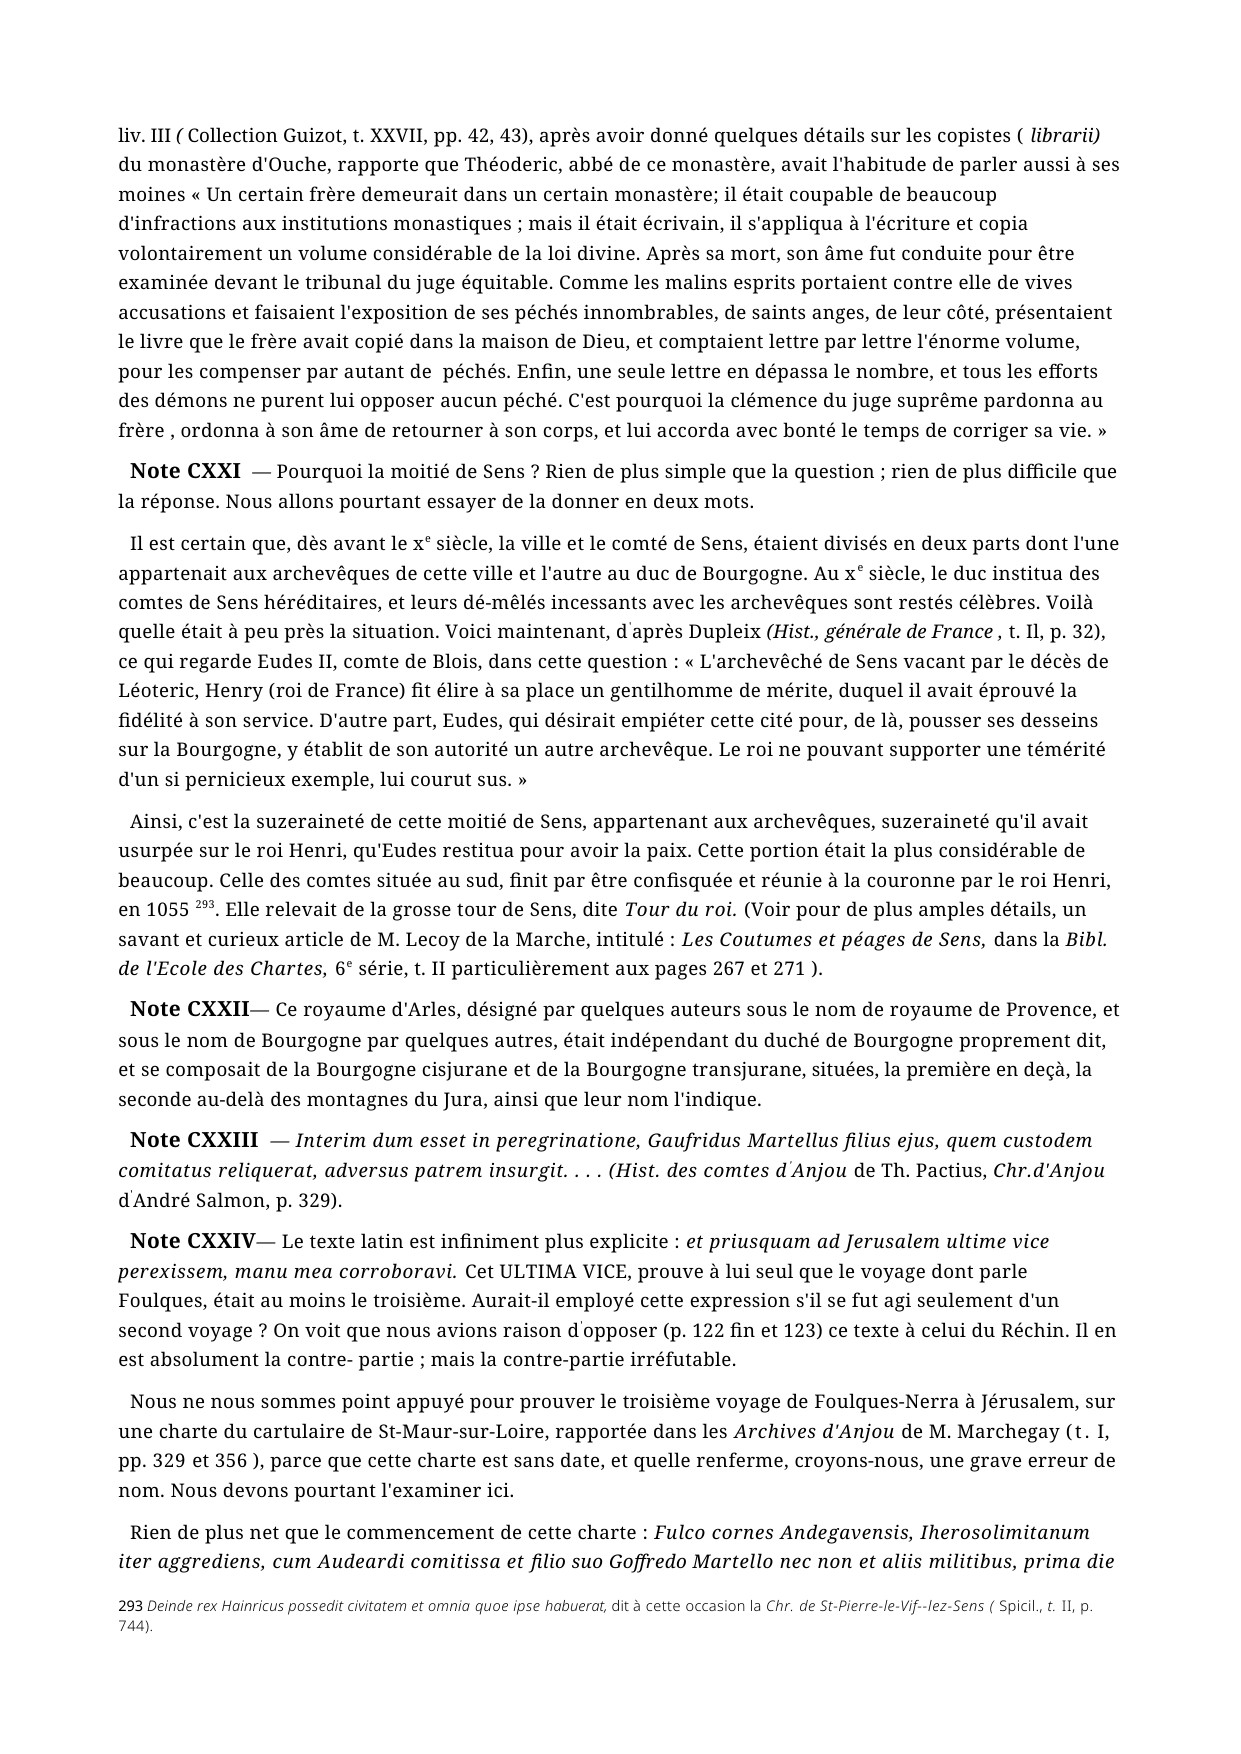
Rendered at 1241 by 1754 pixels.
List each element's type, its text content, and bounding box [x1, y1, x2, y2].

text Note CXXIII — Interim dum esset in peregrinatione, Gaufridus Martellus filius ejus, quem custodem comitatus reliquerat, adversus patrem insurgit. . . . (Hist. des comtes d'Anjou de Th. Pactius, Chr.d'Anjou d'André Salmon, p. 329). [118, 1124, 1122, 1212]
text Ainsi, c'est la suzeraineté de cette moitié de Sens, appartenant aux archevêques, suzeraineté qu'il avait usurpée sur le roi Henri, qu'Eudes restitua pour avoir la paix. Cette portion était la plus considérable de beaucoup. Celle des comtes située au sud, finit par être confisquée et réunie à la couronne par le roi Henri, en 1055 . Elle relevait de la grosse tour de Sens, dite Tour du roi. (Voir pour de plus amples détails, un savant et curieux article de M. Lecoy de la Marche, intitulé : Les Coutumes et péages de Sens, dans la Bibl. de l'Ecole des Chartes, 6e série, t. II particulièrement aux pages 267 et 271 ). [118, 804, 1122, 981]
text Nous ne nous sommes point appuyé pour prouver le troisième voyage de Foulques-Nerra à Jérusalem, sur une charte du cartulaire de St-Maur-sur-Loire, rapportée dans les Archives d'Anjou de M. Marchegay (t. I, pp. 329 et 356 ), parce que cette charte est sans date, et quelle renferme, croyons-nous, une grave erreur de nom. Nous devons pourtant l'examiner ici. [118, 1385, 1122, 1503]
text Rien de plus net que le commencement de cette charte : Fulco cornes Andegavensis, Iherosolimitanum iter aggrediens, cum Audeardi comitissa et filio suo Goffredo Martello nec non et aliis militibus, prima die [118, 1515, 1122, 1574]
text Note CXXIV— Le texte latin est infiniment plus explicite : et priusquam ad Jerusalem ultime vice perexissem, manu mea corroboravi. Cet ULTIMA VICE, prouve à lui seul que le voyage dont parle Foulques, était au moins le troisième. Aurait-il employé cette expression s'il se fut agi seulement d'un second voyage ? On voit que nous avions raison d'opposer (p. 122 fin et 123) ce texte à celui du Réchin. Il en est absolument la contre- partie ; mais la contre-partie irréfutable. [118, 1225, 1122, 1372]
text Deinde rex Hainricus possedit civitatem et omnia quoe ipse habuerat, dit à cette occasion la Chr. de St-Pierre-le-Vif--lez-Sens ( Spicil., t. II, p. 744). [118, 1596, 1122, 1636]
text liv. III ( Collection Guizot, t. XXVII, pp. 42, 43), après avoir donné quelques détails sur les copistes ( librarii) du monastère d'Ouche, rapporte que Théoderic, abbé de ce monastère, avait l'habitude de parler aussi à ses moines « Un certain frère demeurait dans un certain monastère; il était coupable de beaucoup d'infractions aux institutions monastiques ; mais il était écrivain, il s'appliqua à l'écriture et copia volontairement un volume considérable de la loi divine. Après sa mort, son âme fut conduite pour être examinée devant le tribunal du juge équitable. Comme les malins esprits portaient contre elle de vives accusations et faisaient l'exposition de ses péchés innombrables, de saints anges, de leur côté, présentaient le livre que le frère avait copié dans la maison de Dieu, et comptaient lettre par lettre l'énorme volume, pour les compenser par autant de péchés. Enfin, une seule lettre en dépassa le nombre, et tous les efforts des démons ne purent lui opposer aucun péché. C'est pourquoi la clémence du juge suprême pardonna au frère , ordonna à son âme de retourner à son corps, et lui accorda avec bonté le temps de corriger sa vie. » [118, 118, 1122, 442]
text Note CXXI — Pourquoi la moitié de Sens ? Rien de plus simple que la question ; rien de plus difficile que la réponse. Nous allons pourtant essayer de la donner en deux mots. [118, 455, 1122, 514]
text Il est certain que, dès avant le xe siècle, la ville et le comté de Sens, étaient divisés en deux parts dont l'une appartenait aux archevêques de cette ville et l'autre au duc de Bourgogne. Au xe siècle, le duc institua des comtes de Sens héréditaires, et leurs dé-mêlés incessants avec les archevêques sont restés célèbres. Voilà quelle était à peu près la situation. Voici maintenant, d'après Dupleix (Hist., générale de France , t. Il, p. 32), ce qui regarde Eudes II, comte de Blois, dans cette question : « L'archevêché de Sens vacant par le décès de Léoteric, Henry (roi de France) fit élire à sa place un gentilhomme de mérite, duquel il avait éprouvé la fidélité à son service. D'autre part, Eudes, qui désirait empiéter cette cité pour, de là, pousser ses desseins sur la Bourgogne, y établit de son autorité un autre archevêque. Le roi ne pouvant supporter une témérité d'un si pernicieux exemple, lui courut sus. » [118, 526, 1122, 792]
text Note CXXII— Ce royaume d'Arles, désigné par quelques auteurs sous le nom de royaume de Provence, et sous le nom de Bourgogne par quelques autres, était indépendant du duché de Bourgogne proprement dit, et se composait de la Bourgogne cisjurane et de la Bourgogne transjurane, situées, la première en deçà, la seconde au-delà des montagnes du Jura, ainsi que leur nom l'indique. [118, 993, 1122, 1111]
